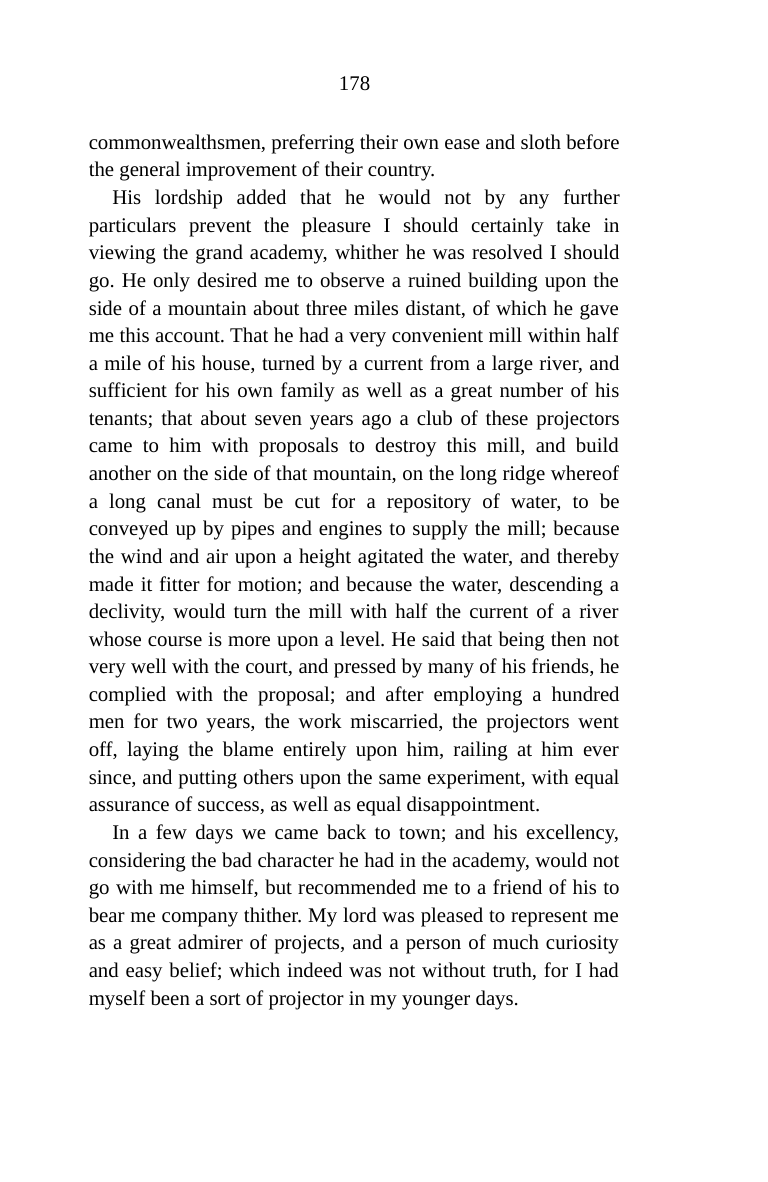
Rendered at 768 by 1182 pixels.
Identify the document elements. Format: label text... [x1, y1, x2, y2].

text In a few days we came back to town; and his excellency, considering the bad character he had in the academy, would not go with me himself, but recommended me to a friend of his to bear me company thither. My lord was pleased to represent me as a great admirer of projects, and a person of much curiosity and easy belief; which indeed was not without truth, for I had myself been a sort of projector in my younger days. [88, 820, 620, 1009]
text commonwealthsmen, preferring their own ease and sloth before the general improvement of their country. [88, 130, 620, 181]
text His lordship added that he would not by any further particulars prevent the pleasure I should certainly take in viewing the grand academy, whither he was resolved I should go. He only desired me to observe a ruined building upon the side of a mountain about three miles distant, of which he gave me this account. That he had a very convenient mill within half a mile of his house, turned by a current from a large river, and sufficient for his own family as well as a great number of his tenants; that about seven years ago a club of these projectors came to him with proposals to destroy this mill, and build another on the side of that mountain, on the long ridge whereof a long canal must be cut for a repository of water, to be conveyed up by pipes and engines to supply the mill; because the wind and air upon a height agitated the water, and thereby made it fitter for motion; and because the water, descending a declivity, would turn the mill with half the current of a river whose course is more upon a level. He said that being then not very well with the court, and pressed by many of his friends, he complied with the proposal; and after employing a hundred men for two years, the work miscarried, the projectors went off, laying the blame entirely upon him, railing at him ever since, and putting others upon the same experiment, with equal assurance of success, as well as equal disappointment. [88, 185, 620, 816]
